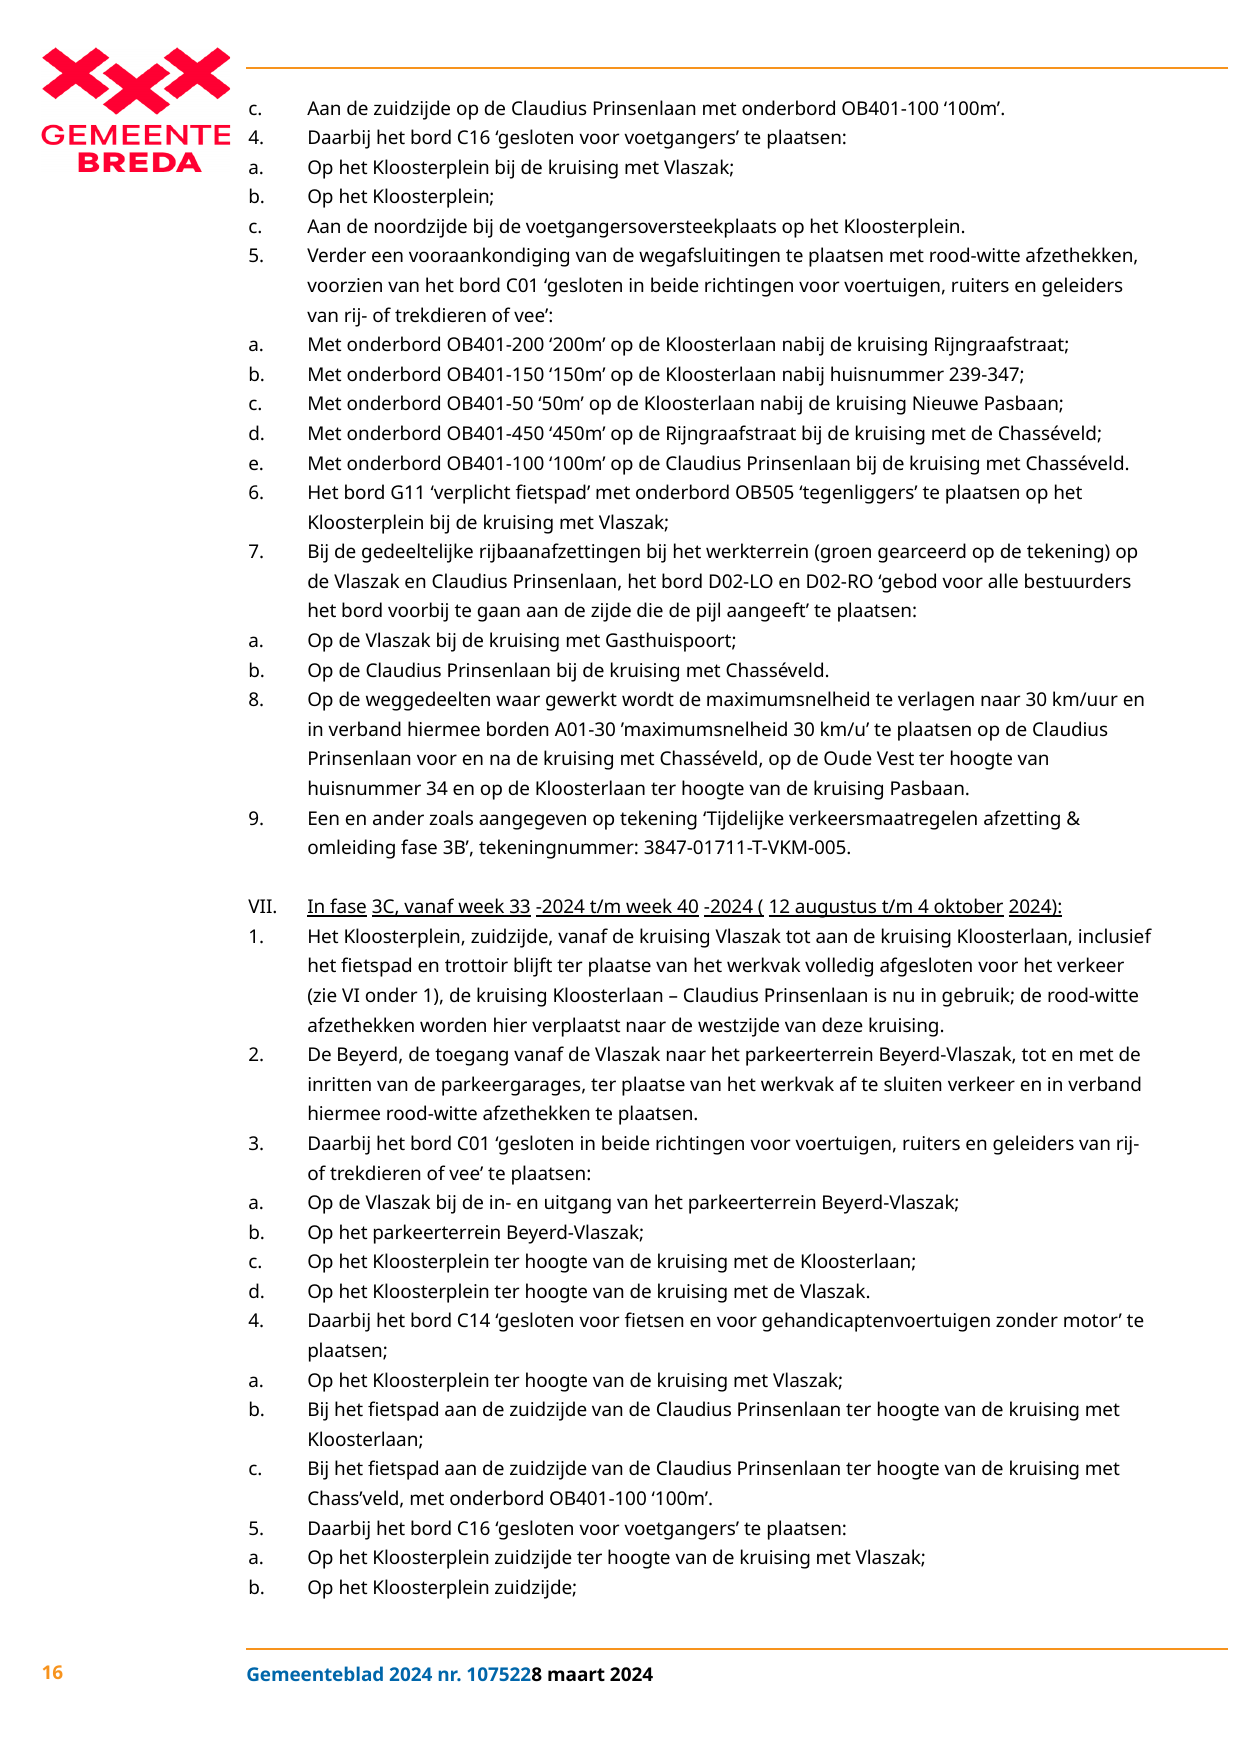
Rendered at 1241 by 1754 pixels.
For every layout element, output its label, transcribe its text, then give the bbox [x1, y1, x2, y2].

list Op de Claudius Prinsenlaan bij de kruising met Chasséveld. [248, 657, 1152, 683]
list Een en ander zoals aangegeven op tekening ‘Tijdelijke verkeersmaatregelen afzetting & omleiding fase 3B’, tekeningnummer: 3847-01711-T-VKM-005. [248, 805, 1152, 860]
list Bij de gedeeltelijke rijbaanafzettingen bij het werkterrein (groen gearceerd op de tekening) op de Vlaszak en Claudius Prinsenlaan, het bord D02-LO en D02-RO ‘gebod voor alle bestuurders het bord voorbij te gaan aan de zijde die de pijl aangeeft’ te plaatsen: [248, 538, 1152, 623]
list Met onderbord OB401-450 ‘450m’ op de Rijngraafstraat bij de kruising met de Chasséveld; [248, 420, 1152, 446]
list Op het Kloosterplein zuidzijde ter hoogte van de kruising met Vlaszak; [248, 1544, 1152, 1570]
list Met onderbord OB401-50 ‘50m’ op de Kloosterlaan nabij de kruising Nieuwe Pasbaan; [248, 391, 1152, 416]
list Op het Kloosterplein; [248, 183, 1152, 209]
list Het bord G11 ‘verplicht fietspad’ met onderbord OB505 ‘tegenliggers’ te plaatsen op het Kloosterplein bij de kruising met Vlaszak; [248, 479, 1152, 535]
list Op het Kloosterplein zuidzijde; [248, 1574, 1152, 1600]
list Verder een vooraankondiging van de wegafsluitingen te plaatsen met rood-witte afzethekken, voorzien van het bord C01 ‘gesloten in beide richtingen voor voertuigen, ruiters en geleiders van rij- of trekdieren of vee’: [248, 243, 1152, 328]
list Met onderbord OB401-200 ‘200m’ op de Kloosterlaan nabij de kruising Rijngraafstraat; [248, 331, 1152, 357]
list Bij het fietspad aan de zuidzijde van de Claudius Prinsenlaan ter hoogte van de kruising met Kloosterlaan; [248, 1396, 1152, 1452]
list Daarbij het bord C14 ‘gesloten voor fietsen en voor gehandicaptenvoertuigen zonder motor’ te plaatsen; [248, 1308, 1152, 1363]
list Op het parkeerterrein Beyerd-Vlaszak; [248, 1219, 1152, 1245]
list Daarbij het bord C16 ‘gesloten voor voetgangers’ te plaatsen: [248, 124, 1152, 150]
list Bij het fietspad aan de zuidzijde van de Claudius Prinsenlaan ter hoogte van de kruising met Chass’veld, met onderbord OB401-100 ‘100m’. [248, 1456, 1152, 1511]
list De Beyerd, de toegang vanaf de Vlaszak naar het parkeerterrein Beyerd-Vlaszak, tot en met de inritten van de parkeergarages, ter plaatse van het werkvak af te sluiten verkeer en in verband hiermee rood-witte afzethekken te plaatsen. [248, 1041, 1152, 1126]
list Daarbij het bord C01 ‘gesloten in beide richtingen voor voertuigen, ruiters en geleiders van rij- of trekdieren of vee’ te plaatsen: [248, 1130, 1152, 1186]
list Het Kloosterplein, zuidzijde, vanaf de kruising Vlaszak tot aan de kruising Kloosterlaan, inclusief het fietspad en trottoir blijft ter plaatse van het werkvak volledig afgesloten voor het verkeer (zie VI onder 1), de kruising Kloosterlaan – Claudius Prinsenlaan is nu in gebruik; de rood-witte afzethekken worden hier verplaatst naar de westzijde van deze kruising. [248, 923, 1152, 1038]
list In fase 3C, vanaf week 33 -2024 t/m week 40 -2024 ( 12 augustus t/m 4 oktober 2024): [248, 893, 1152, 919]
picture [41, 47, 231, 172]
list Daarbij het bord C16 ‘gesloten voor voetgangers’ te plaatsen: [248, 1515, 1152, 1541]
list Op de weggedeelten waar gewerkt wordt de maximumsnelheid te verlagen naar 30 km/uur en in verband hiermee borden A01-30 ’maximumsnelheid 30 km/u’ te plaatsen op de Claudius Prinsenlaan voor en na de kruising met Chasséveld, op de Oude Vest ter hoogte van huisnummer 34 en op de Kloosterlaan ter hoogte van de kruising Pasbaan. [248, 686, 1152, 801]
list Aan de zuidzijde op de Claudius Prinsenlaan met onderbord OB401-100 ‘100m’. [248, 95, 1152, 121]
list Met onderbord OB401-100 ‘100m’ op de Claudius Prinsenlaan bij de kruising met Chasséveld. [248, 450, 1152, 476]
list Op de Vlaszak bij de kruising met Gasthuispoort; [248, 627, 1152, 653]
list Aan de noordzijde bij de voetgangersoversteekplaats op het Kloosterplein. [248, 213, 1152, 239]
list Op het Kloosterplein ter hoogte van de kruising met de Vlaszak. [248, 1278, 1152, 1304]
list Op het Kloosterplein ter hoogte van de kruising met Vlaszak; [248, 1367, 1152, 1393]
list Op de Vlaszak bij de in- en uitgang van het parkeerterrein Beyerd-Vlaszak; [248, 1189, 1152, 1215]
list Met onderbord OB401-150 ‘150m’ op de Kloosterlaan nabij huisnummer 239-347; [248, 361, 1152, 387]
list Op het Kloosterplein bij de kruising met Vlaszak; [248, 154, 1152, 180]
list Op het Kloosterplein ter hoogte van de kruising met de Kloosterlaan; [248, 1248, 1152, 1274]
